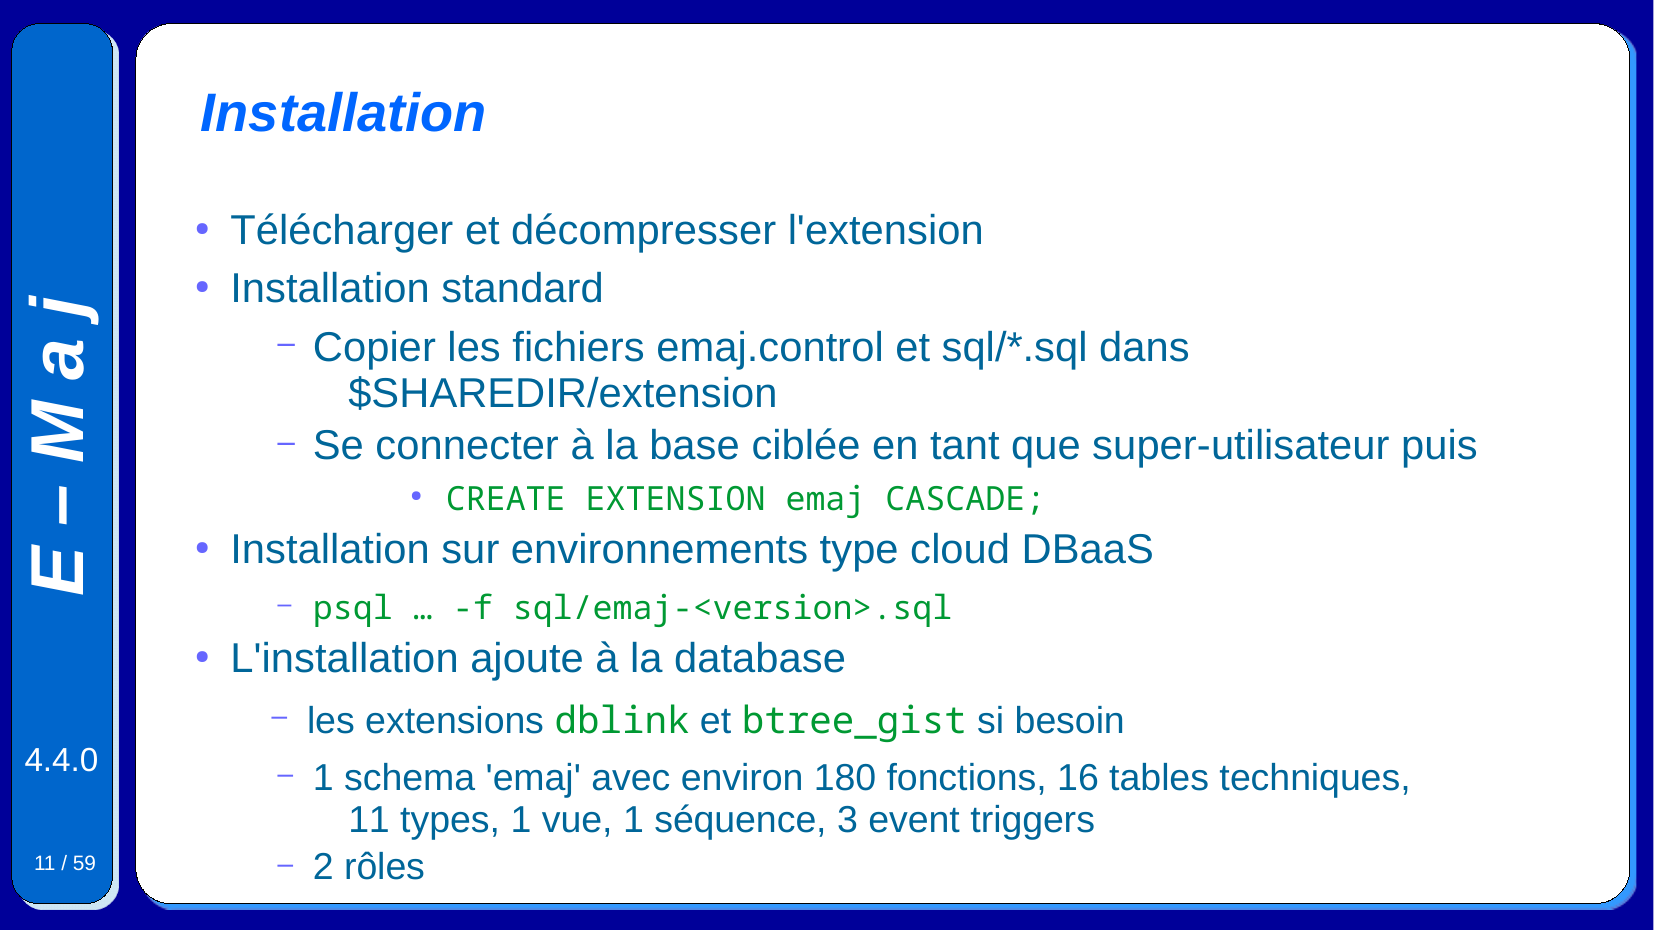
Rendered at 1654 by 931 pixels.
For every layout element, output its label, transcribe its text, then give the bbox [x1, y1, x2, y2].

title Installation [200, 34, 1575, 191]
list Télécharger et décompresser l'extension Installation standard Copier les fichiers emaj.control et sql/*.sql dans $SHAREDIR/extension Se connecter à la base ciblée en tant que super-utilisateur puis CREATE EXTENSION emaj CASCADE; Installation sur environnements type cloud DBaaS psql … -f sql/emaj-<version>.sql L'installation ajoute à la database les extensions dblink et btree_gist si besoin 1 schema 'emaj' avec environ 180 fonctions, 16 tables techniques, 11 types, 1 vue, 1 séquence, 3 event triggers 2 rôles [177, 206, 1587, 880]
